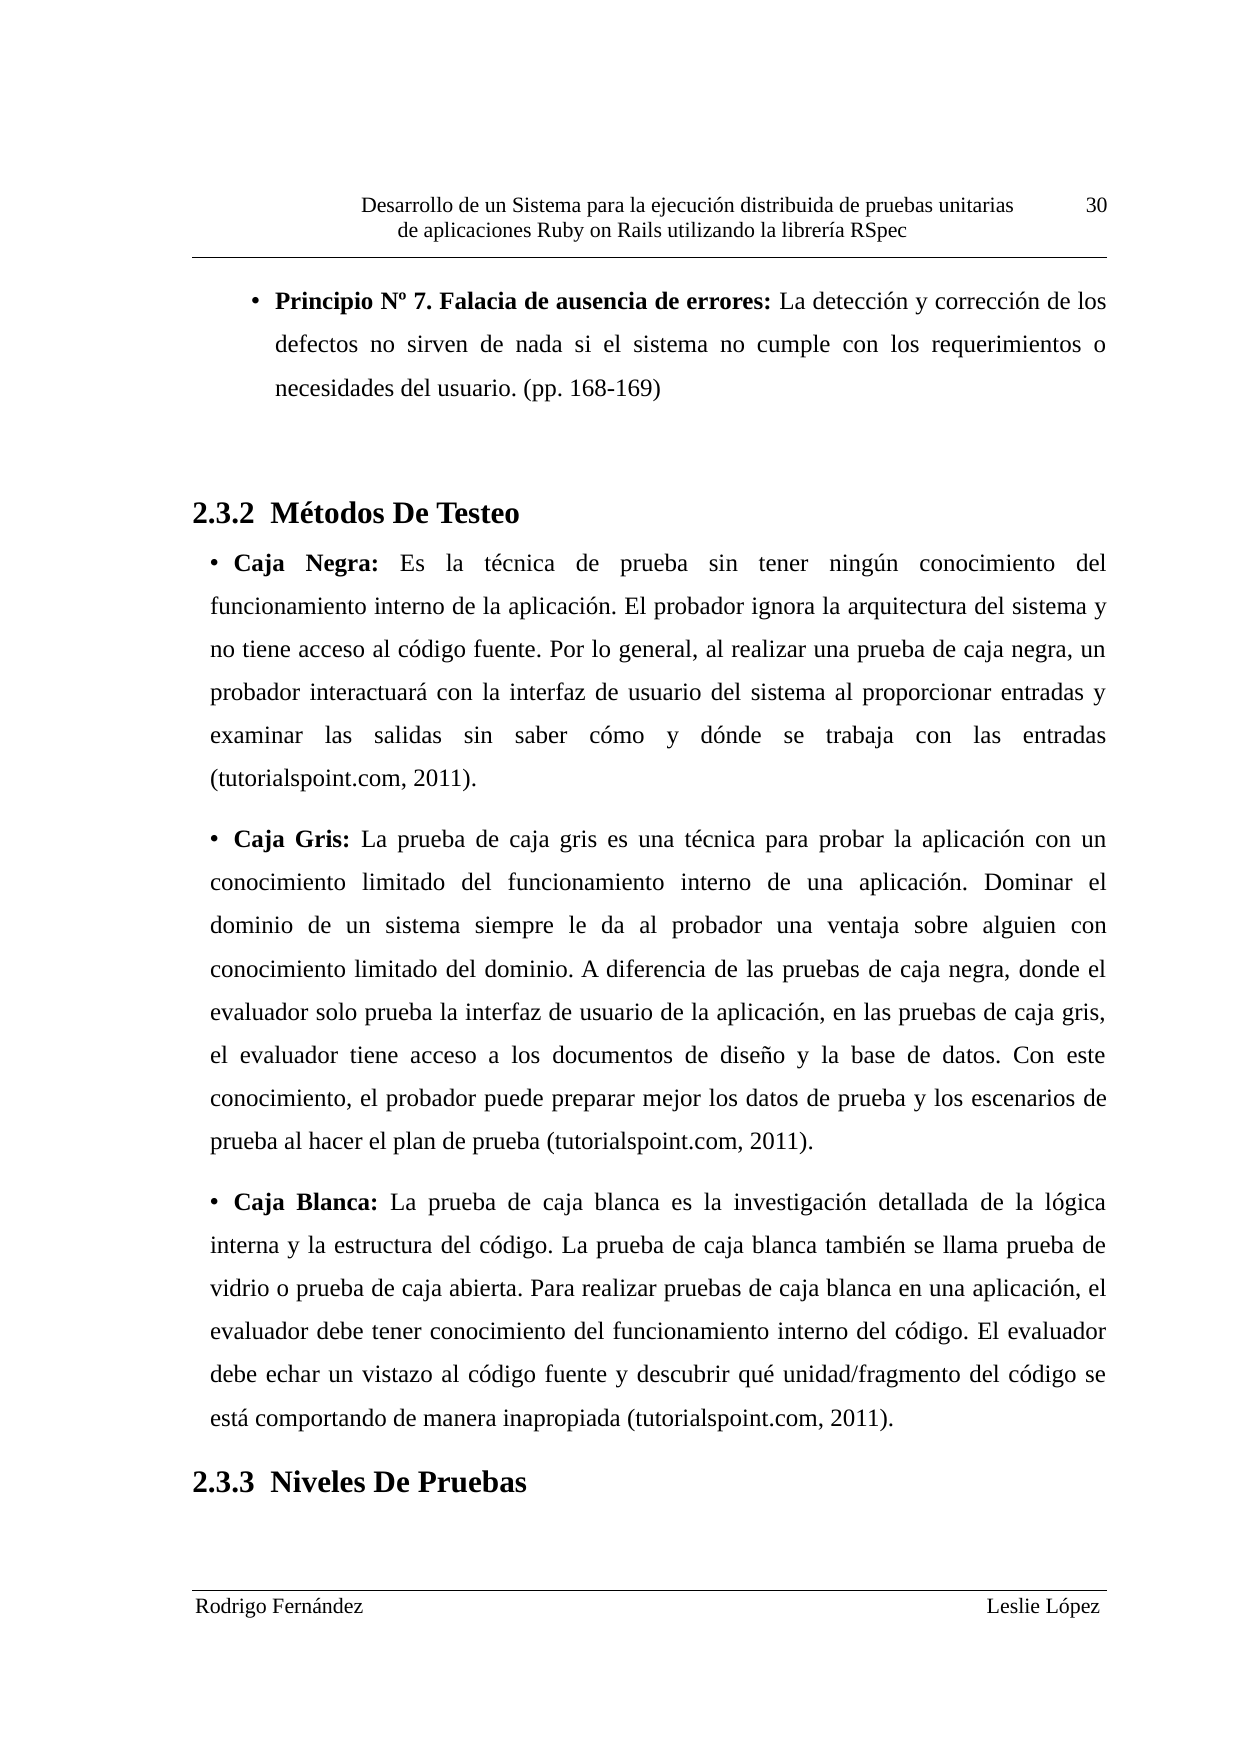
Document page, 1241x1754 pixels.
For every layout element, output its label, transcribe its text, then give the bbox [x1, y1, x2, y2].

subtitle Niveles de Pruebas [192, 1463, 1107, 1499]
subtitle Métodos de Testeo [192, 494, 1107, 530]
list Caja Negra: Es la técnica de prueba sin tener ningún conocimiento del funcionamiento interno de la aplicación. El probador ignora la arquitectura del sistema y no tiene acceso al código fuente. Por lo general, al realizar una prueba de caja negra, un probador interactuará con la interfaz de usuario del sistema al proporcionar entradas y examinar las salidas sin saber cómo y dónde se trabaja con las entradas (tutorialspoint.com, 2011)⁠. [210, 548, 1107, 792]
list Caja Blanca: La prueba de caja blanca es la investigación detallada de la lógica interna y la estructura del código. La prueba de caja blanca también se llama prueba de vidrio o prueba de caja abierta. Para realizar pruebas de caja blanca en una aplicación, el evaluador debe tener conocimiento del funcionamiento interno del código. El evaluador debe echar un vistazo al código fuente y descubrir qué unidad/fragmento del código se está comportando de manera inapropiada (tutorialspoint.com, 2011)⁠. [210, 1187, 1107, 1431]
list Principio Nº 7. Falacia de ausencia de errores: La detección y corrección de los defectos no sirven de nada si el sistema no cumple con los requerimientos o necesidades del usuario. (pp. 168-169) [251, 286, 1107, 401]
list Caja Gris: La prueba de caja gris es una técnica para probar la aplicación con un conocimiento limitado del funcionamiento interno de una aplicación. Dominar el dominio de un sistema siempre le da al probador una ventaja sobre alguien con conocimiento limitado del dominio. A diferencia de las pruebas de caja negra, donde el evaluador solo prueba la interfaz de usuario de la aplicación, en las pruebas de caja gris, el evaluador tiene acceso a los documentos de diseño y la base de datos. Con este conocimiento, el probador puede preparar mejor los datos de prueba y los escenarios de prueba al hacer el plan de prueba (tutorialspoint.com, 2011)⁠. [210, 824, 1107, 1155]
